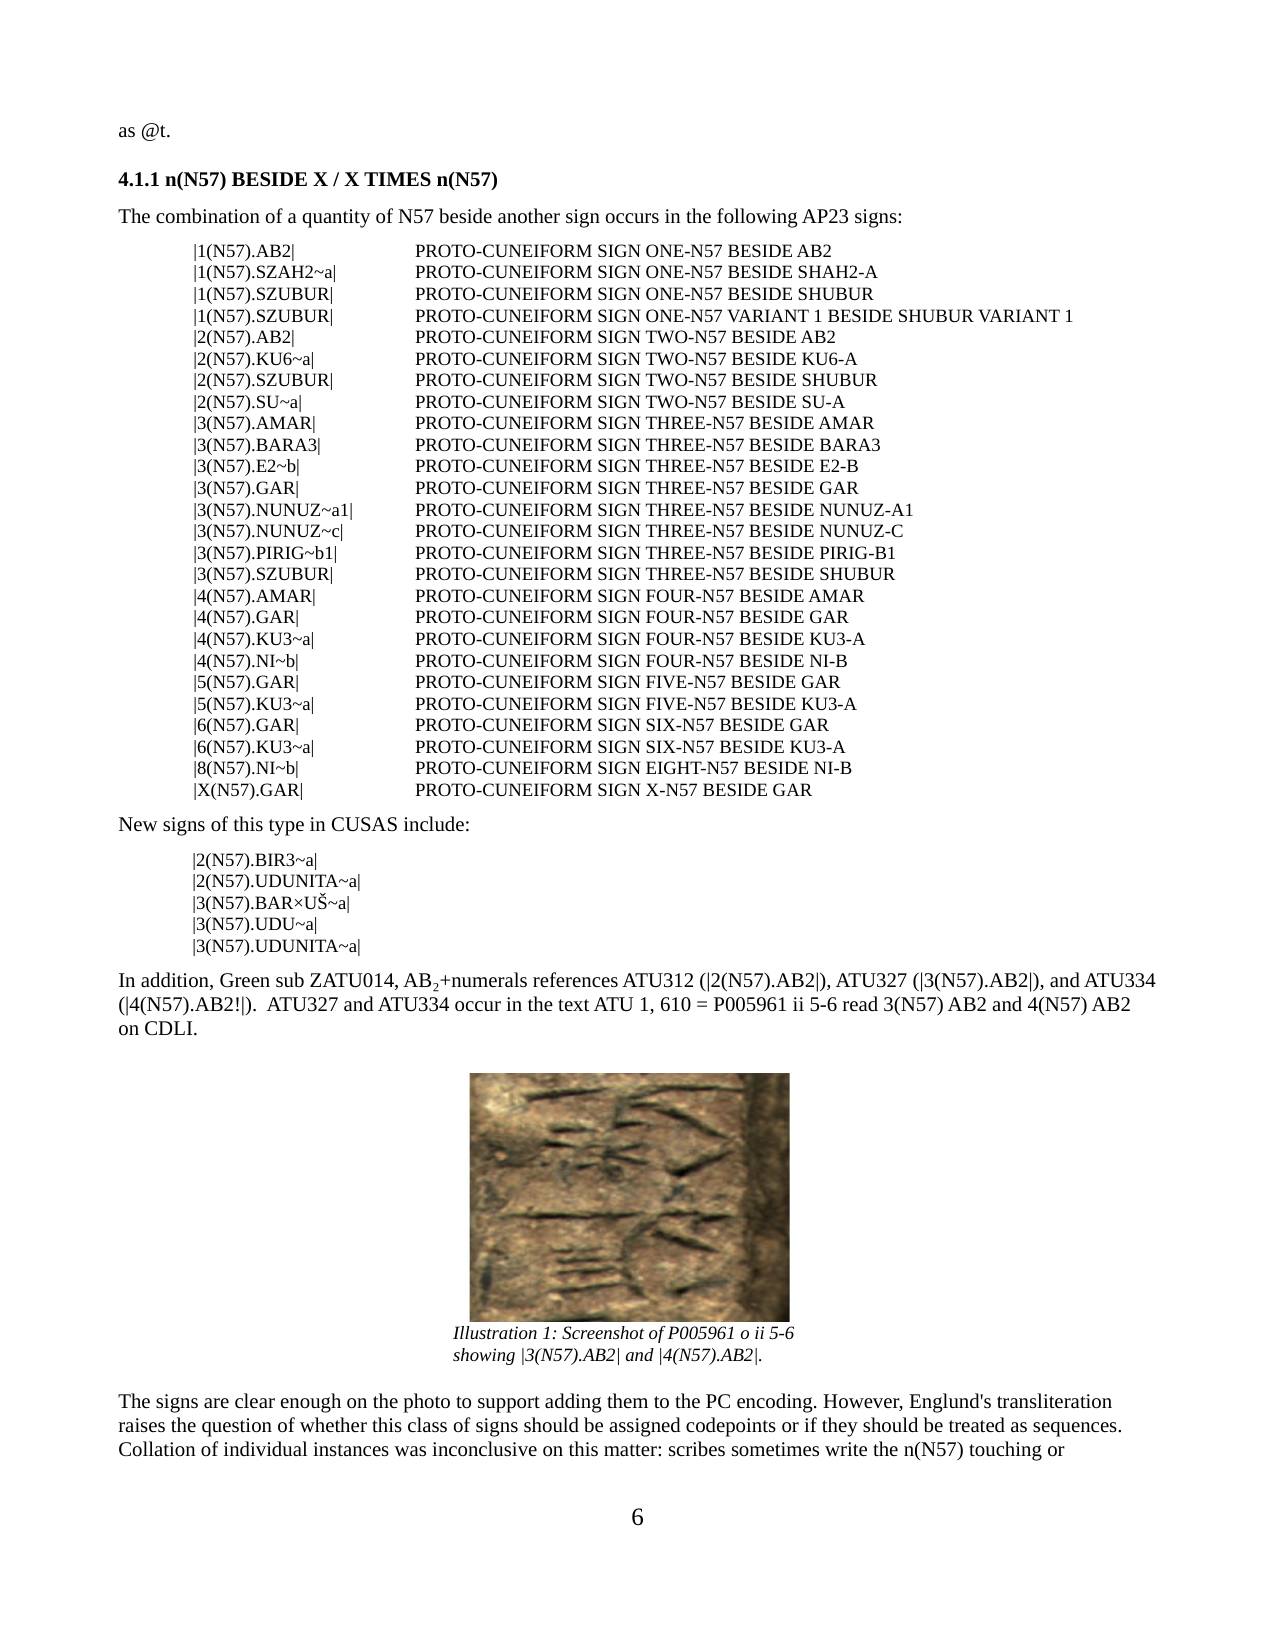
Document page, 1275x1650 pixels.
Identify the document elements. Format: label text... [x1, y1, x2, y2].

text |6(N57).KU3~a| PROTO-CUNEIFORM SIGN SIX-N57 BESIDE KU3-A [193, 736, 1157, 757]
text |2(N57).AB2| PROTO-CUNEIFORM SIGN TWO-N57 BESIDE AB2 [193, 326, 1157, 348]
text |2(N57).SU~a| PROTO-CUNEIFORM SIGN TWO-N57 BESIDE SU-A [193, 391, 1157, 412]
text In addition, Green sub ZATU014, AB₂+numerals references ATU312 (|2(N57).AB2|), ATU327 (|3(N57).AB2|), and ATU334 (|4(N57).AB2!|). ATU327 and ATU334 occur in the text ATU 1, 610 = P005961 ii 5-6 read 3(N57) AB2 and 4(N57) AB2 on CDLI. [118, 968, 1157, 1040]
text |1(N57).SZAH2~a| PROTO-CUNEIFORM SIGN ONE-N57 BESIDE SHAH2-A [193, 261, 1157, 283]
text |8(N57).NI~b| PROTO-CUNEIFORM SIGN EIGHT-N57 BESIDE NI-B [193, 757, 1157, 779]
text New signs of this type in CUSAS include: [118, 812, 1157, 836]
text |1(N57).AB2| PROTO-CUNEIFORM SIGN ONE-N57 BESIDE AB2 [193, 240, 1157, 261]
text |1(N57).SZUBUR| PROTO-CUNEIFORM SIGN ONE-N57 VARIANT 1 BESIDE SHUBUR VARIANT 1 [193, 304, 1157, 326]
text |2(N57).UDUNITA~a| [118, 870, 1157, 892]
text The combination of a quantity of N57 beside another sign occurs in the following AP23 signs: [118, 204, 1157, 228]
text |3(N57).GAR| PROTO-CUNEIFORM SIGN THREE-N57 BESIDE GAR [193, 477, 1157, 498]
text |1(N57).SZUBUR| PROTO-CUNEIFORM SIGN ONE-N57 BESIDE SHUBUR [193, 283, 1157, 304]
text |3(N57).E2~b| PROTO-CUNEIFORM SIGN THREE-N57 BESIDE E2-B [193, 455, 1157, 477]
text |3(N57).UDUNITA~a| [118, 935, 1157, 956]
text |4(N57).NI~b| PROTO-CUNEIFORM SIGN FOUR-N57 BESIDE NI-B [193, 649, 1157, 671]
text |2(N57).BIR3~a| [118, 848, 1157, 870]
text |3(N57).BAR×UŠ~a| [118, 892, 1157, 913]
text |2(N57).SZUBUR| PROTO-CUNEIFORM SIGN TWO-N57 BESIDE SHUBUR [193, 369, 1157, 391]
text |5(N57).KU3~a| PROTO-CUNEIFORM SIGN FIVE-N57 BESIDE KU3-A [193, 693, 1157, 714]
text |3(N57).BARA3| PROTO-CUNEIFORM SIGN THREE-N57 BESIDE BARA3 [193, 434, 1157, 455]
text Illustration 1: Screenshot of P005961 o ii 5-6 showing |3(N57).AB2| and |4(N57).AB2|. [453, 1065, 822, 1365]
text |3(N57).UDU~a| [118, 913, 1157, 935]
text |3(N57).AMAR| PROTO-CUNEIFORM SIGN THREE-N57 BESIDE AMAR [193, 412, 1157, 434]
text |3(N57).NUNUZ~c| PROTO-CUNEIFORM SIGN THREE-N57 BESIDE NUNUZ-C [193, 520, 1157, 542]
text |2(N57).KU6~a| PROTO-CUNEIFORM SIGN TWO-N57 BESIDE KU6-A [193, 348, 1157, 369]
text The signs are clear enough on the photo to support adding them to the PC encoding. However, Englund's transliteration raises the question of whether this class of signs should be assigned codepoints or if they should be treated as sequences. Collation of individual instances was inconclusive on this matter: scribes sometimes write the n(N57) touching or [118, 1389, 1157, 1461]
text |4(N57).GAR| PROTO-CUNEIFORM SIGN FOUR-N57 BESIDE GAR [193, 606, 1157, 628]
text as @t. [118, 118, 1157, 142]
text |4(N57).KU3~a| PROTO-CUNEIFORM SIGN FOUR-N57 BESIDE KU3-A [193, 628, 1157, 649]
text |5(N57).GAR| PROTO-CUNEIFORM SIGN FIVE-N57 BESIDE GAR [193, 671, 1157, 693]
text |6(N57).GAR| PROTO-CUNEIFORM SIGN SIX-N57 BESIDE GAR [193, 714, 1157, 736]
subtitle 4.1.1 n(N57) BESIDE X / X TIMES n(N57) [118, 167, 1157, 191]
text |3(N57).NUNUZ~a1| PROTO-CUNEIFORM SIGN THREE-N57 BESIDE NUNUZ-A1 [193, 498, 1157, 520]
text |3(N57).SZUBUR| PROTO-CUNEIFORM SIGN THREE-N57 BESIDE SHUBUR [193, 563, 1157, 585]
text |X(N57).GAR| PROTO-CUNEIFORM SIGN X-N57 BESIDE GAR [193, 779, 1157, 800]
text |4(N57).AMAR| PROTO-CUNEIFORM SIGN FOUR-N57 BESIDE AMAR [193, 585, 1157, 606]
text |3(N57).PIRIG~b1| PROTO-CUNEIFORM SIGN THREE-N57 BESIDE PIRIG-B1 [193, 542, 1157, 563]
picture [469, 1073, 790, 1322]
